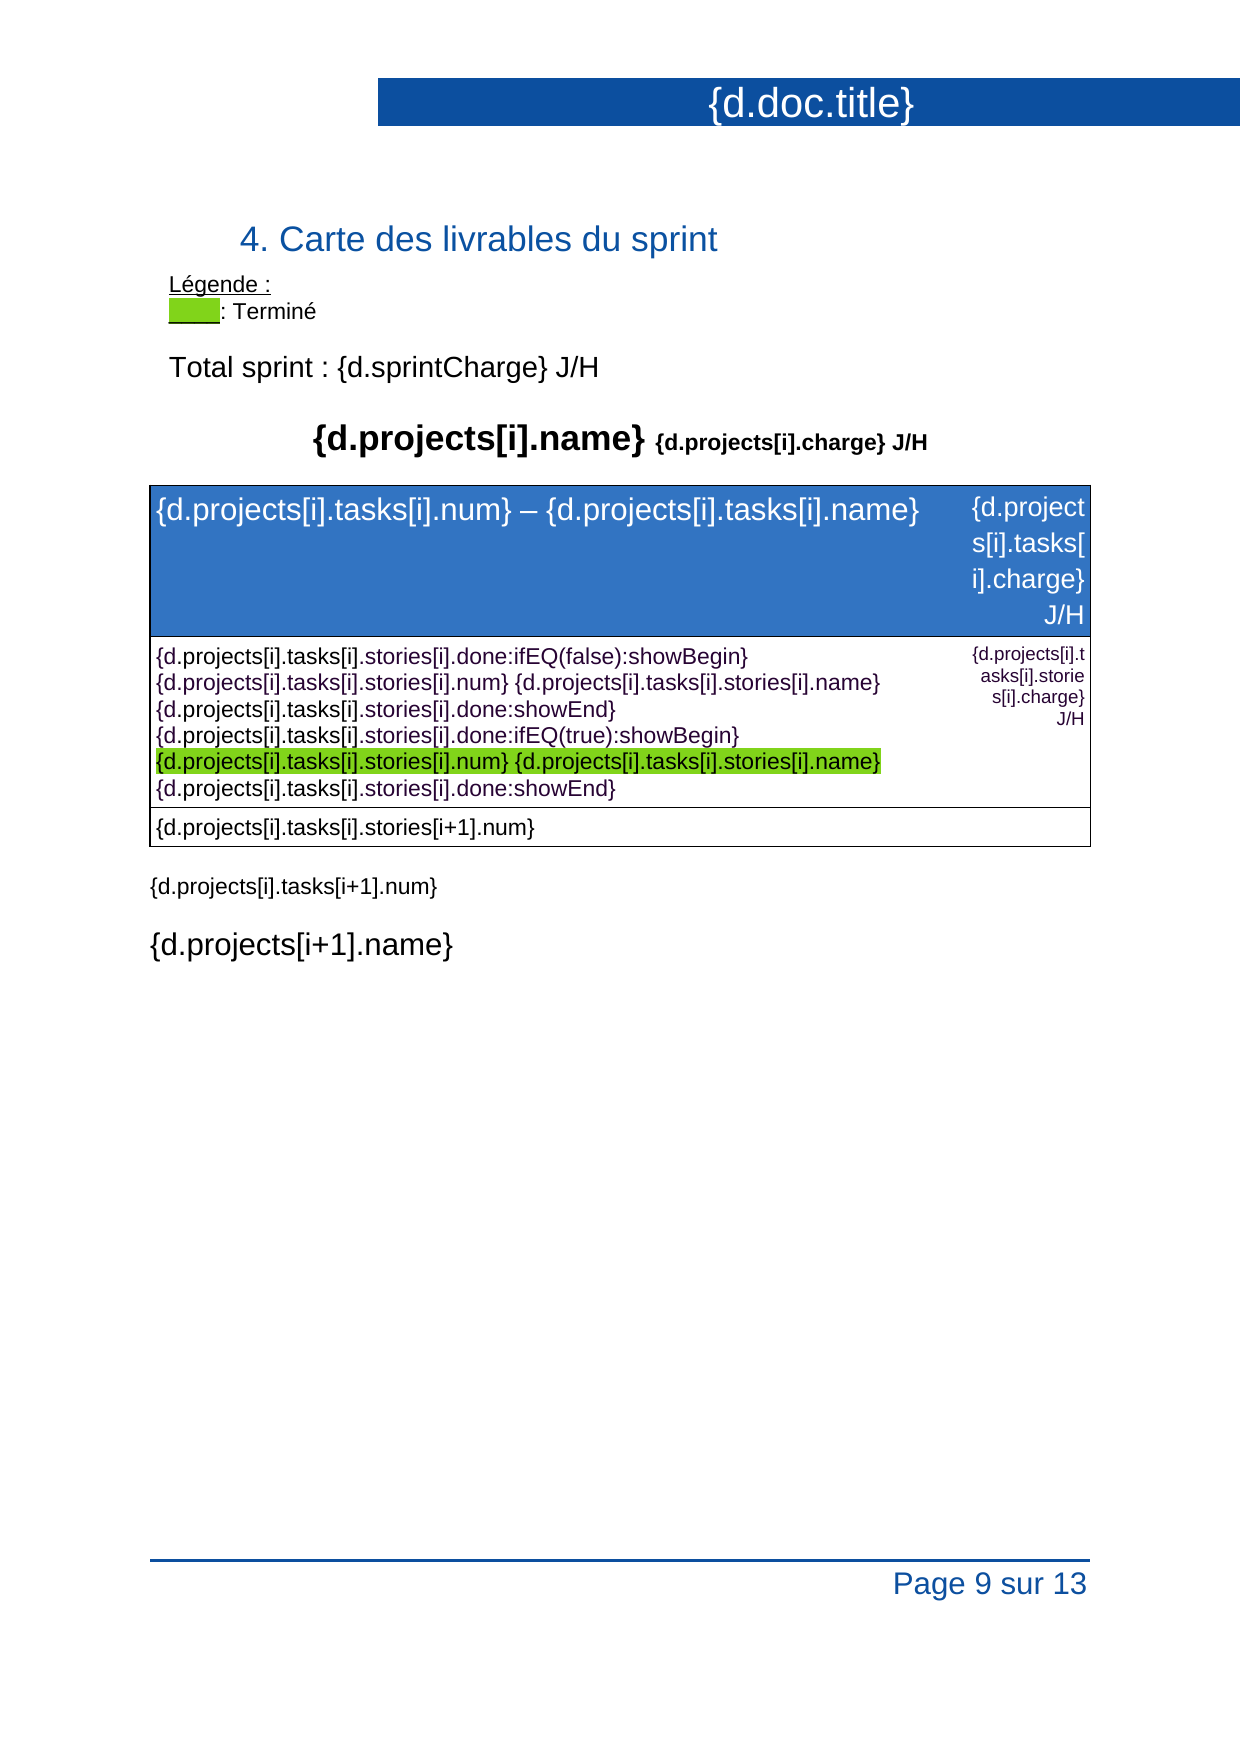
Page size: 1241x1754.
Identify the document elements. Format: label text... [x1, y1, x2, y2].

table_cell [966, 808, 1090, 846]
text {d.projects[i+1].name} [150, 926, 1090, 962]
table_cell {d.projects[i].tasks[i].stories[i].done:ifEQ(false):showBegin}{d.projects[i].tasks[i].stories[i].num} {d.projects[i].tasks[i].stories[i].name}{d.projects[i].tasks[i].stories[i].done:showEnd}{d.projects[i].tasks[i].stories[i].done:ifEQ(true):showBegin}{d.projects[i].tasks[i].stories[i].num} {d.projects[i].tasks[i].stories[i].name}{d.projects[i].tasks[i].stories[i].done:showEnd} [151, 637, 966, 807]
text ____: Terminé [169, 298, 1090, 324]
table_cell {d.projects[i].tasks[i].stories[i].charge} J/H [966, 637, 1090, 807]
text {d.projects[i].tasks[i+1].num} [150, 873, 1090, 899]
subtitle 4. Carte des livrables du sprint [239, 218, 1090, 259]
table_cell {d.projects[i].tasks[i].stories[i+1].num} [151, 808, 966, 846]
table_header {d.projects[i].tasks[i].charge} J/H [966, 486, 1090, 636]
text Total sprint : {d.sprintCharge} J/H [169, 350, 1090, 384]
text Légende : [169, 271, 1090, 298]
table_header {d.projects[i].tasks[i].num} – {d.projects[i].tasks[i].name} [151, 486, 966, 636]
text {d.projects[i].name} {d.projects[i].charge} J/H [150, 417, 1090, 458]
